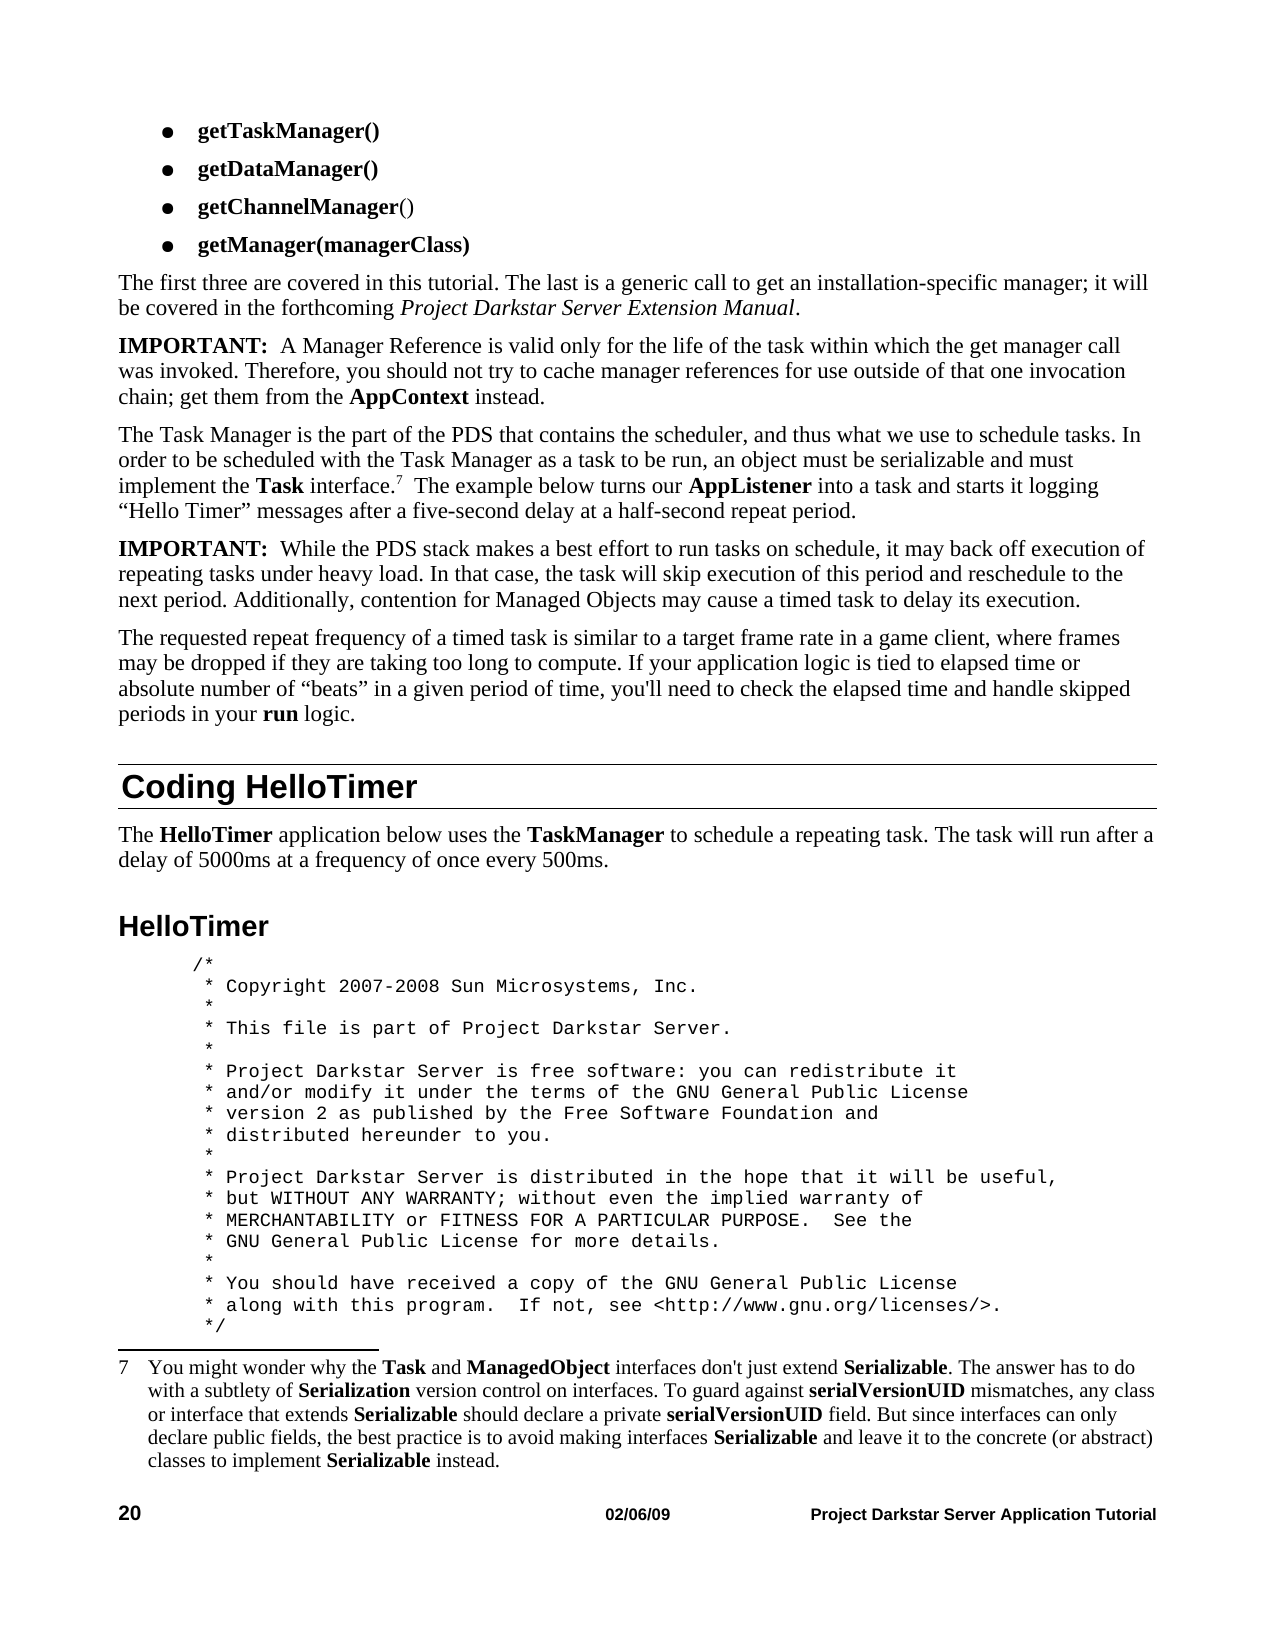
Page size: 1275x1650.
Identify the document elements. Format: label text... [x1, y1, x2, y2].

subtitle HelloTimer [118, 910, 1157, 943]
text * [192, 1253, 1098, 1274]
text IMPORTANT: While the PDS stack makes a best effort to run tasks on schedule, it may back off execution of repeating tasks under heavy load. In that case, the task will skip execution of this period and reschedule to the next period. Additionally, contention for Managed Objects may cause a timed task to delay its execution. [118, 536, 1157, 612]
text * [192, 1040, 1098, 1062]
text * along with this program. If not, see <http://www.gnu.org/licenses/>. [192, 1295, 1098, 1317]
list getChannelManager() [192, 194, 1157, 219]
text You might wonder why the Task and ManagedObject interfaces don't just extend Serializable. The answer has to do with a subtlety of Serialization version control on interfaces. To guard against serialVersionUID mismatches, any class or interface that extends Serializable should declare a private serialVersionUID field. But since interfaces can only declare public fields, the best practice is to avoid making interfaces Serializable and leave it to the concrete (or abstract) classes to implement Serializable instead. [118, 1356, 1157, 1472]
text IMPORTANT: A Manager Reference is valid only for the life of the task within which the get manager call was invoked. Therefore, you should not try to cache manager references for use outside of that one invocation chain; get them from the AppContext instead. [118, 333, 1157, 409]
text * You should have received a copy of the GNU General Public License [192, 1274, 1098, 1295]
list getDataManager() [192, 156, 1157, 181]
list getManager(managerClass) [192, 232, 1157, 257]
text * version 2 as published by the Free Software Foundation and [192, 1104, 1098, 1125]
text * Project Darkstar Server is free software: you can redistribute it [192, 1062, 1098, 1083]
text * GNU General Public License for more details. [192, 1232, 1098, 1253]
list getTaskManager() [192, 118, 1157, 143]
text * [192, 998, 1098, 1019]
subtitle Coding HelloTimer [118, 765, 1157, 808]
text * distributed hereunder to you. [192, 1125, 1098, 1147]
text The HelloTimer application below uses the TaskManager to schedule a repeating task. The task will run after a delay of 5000ms at a frequency of once every 500ms. [118, 822, 1157, 873]
text * but WITHOUT ANY WARRANTY; without even the implied warranty of [192, 1189, 1098, 1210]
text * Copyright 2007-2008 Sun Microsystems, Inc. [192, 977, 1098, 998]
text */ [192, 1317, 1098, 1338]
text * and/or modify it under the terms of the GNU General Public License [192, 1083, 1098, 1104]
text * MERCHANTABILITY or FITNESS FOR A PARTICULAR PURPOSE. See the [192, 1210, 1098, 1232]
text * Project Darkstar Server is distributed in the hope that it will be useful, [192, 1168, 1098, 1189]
text The requested repeat frequency of a timed task is similar to a target frame rate in a game client, where frames may be dropped if they are taking too long to compute. If your application logic is tied to elapsed time or absolute number of “beats” in a given period of time, you'll need to check the elapsed time and handle skipped periods in your run logic. [118, 625, 1157, 726]
text The first three are covered in this tutorial. The last is a generic call to get an installation-specific manager; it will be covered in the forthcoming Project Darkstar Server Extension Manual. [118, 270, 1157, 321]
text /* [192, 955, 1098, 977]
text The Task Manager is the part of the PDS that contains the scheduler, and thus what we use to schedule tasks. In order to be scheduled with the Task Manager as a task to be run, an object must be serializable and must implement the Task interface. The example below turns our AppListener into a task and starts it logging “Hello Timer” messages after a five-second delay at a half-second repeat period. [118, 422, 1157, 523]
text * [192, 1147, 1098, 1168]
text * This file is part of Project Darkstar Server. [192, 1019, 1098, 1040]
